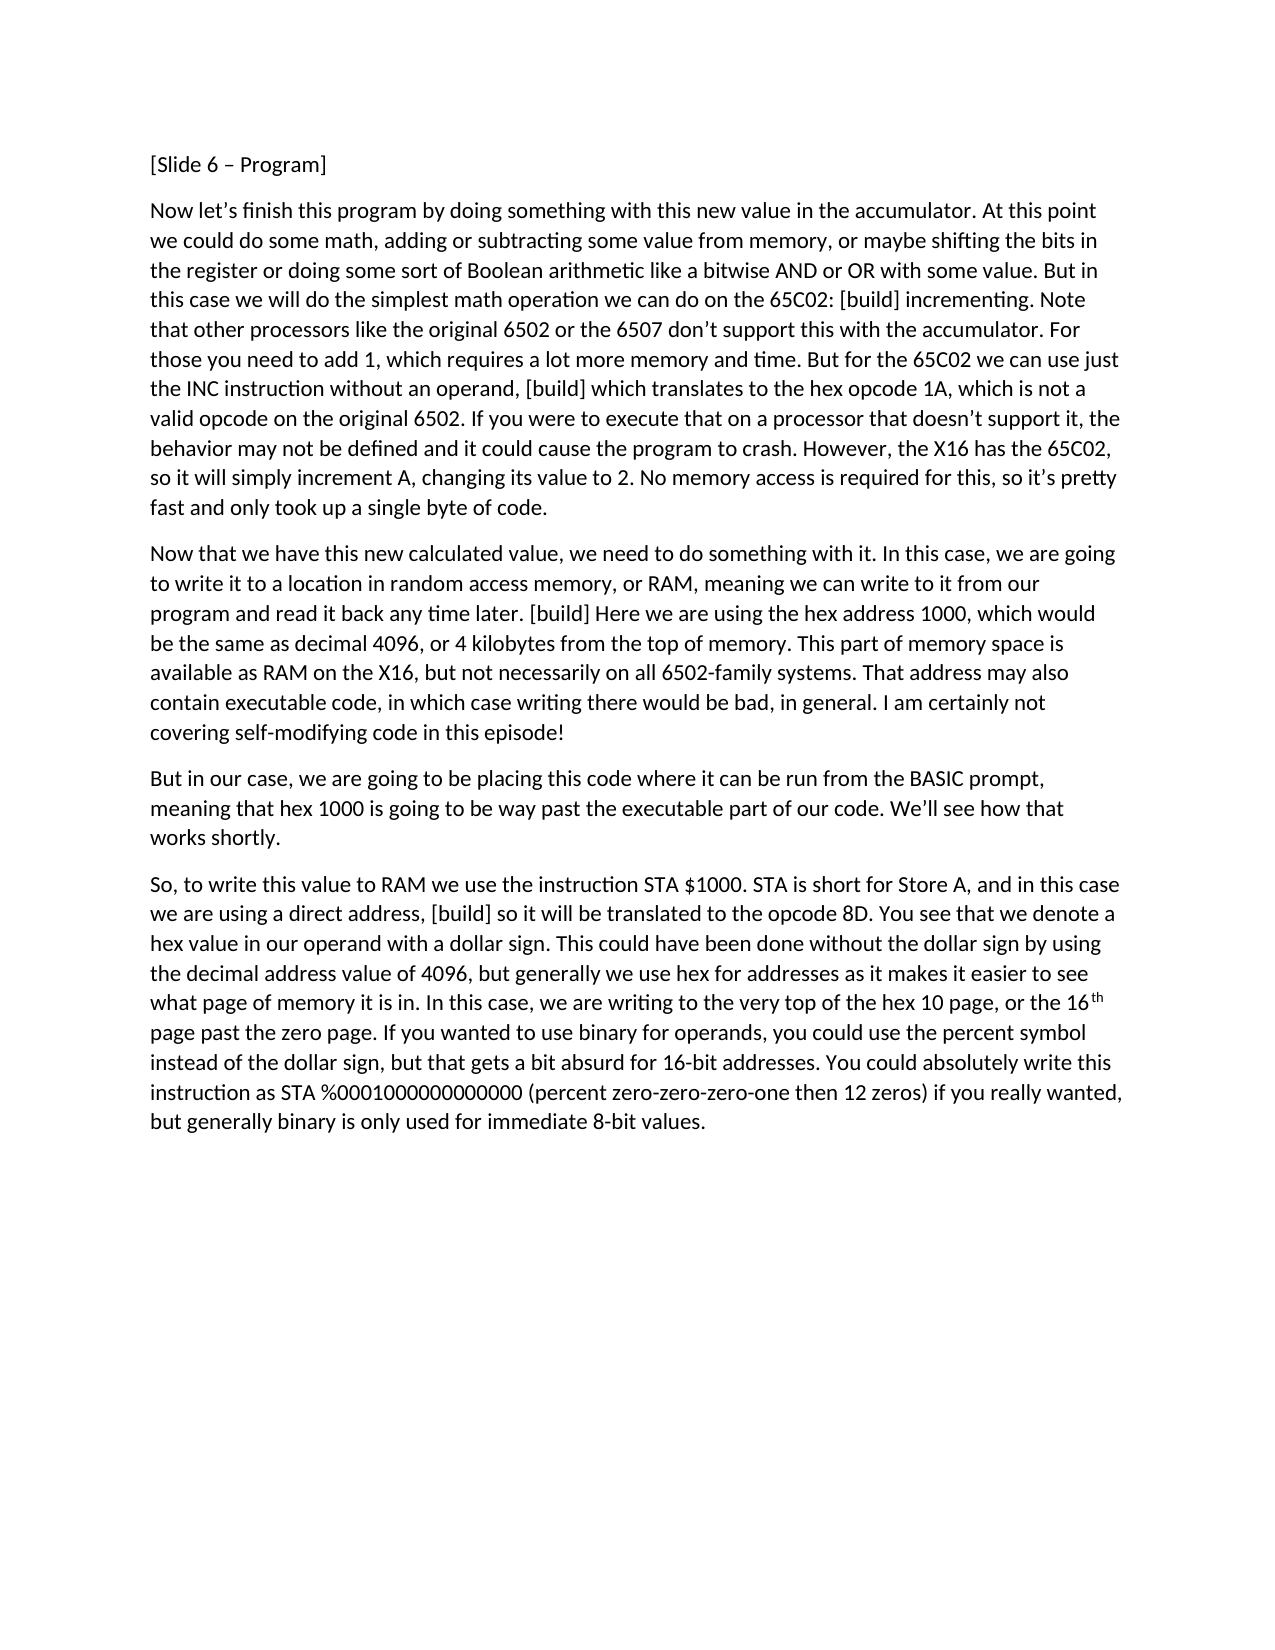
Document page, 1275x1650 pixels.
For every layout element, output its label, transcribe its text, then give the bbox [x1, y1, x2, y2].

text [Slide 6 – Program] [150, 150, 1125, 178]
text Now let’s finish this program by doing something with this new value in the accumulator. At this point we could do some math, adding or subtracting some value from memory, or maybe shifting the bits in the register or doing some sort of Boolean arithmetic like a bitwise AND or OR with some value. But in this case we will do the simplest math operation we can do on the 65C02: [build] incrementing. Note that other processors like the original 6502 or the 6507 don’t support this with the accumulator. For those you need to add 1, which requires a lot more memory and time. But for the 65C02 we can use just the INC instruction without an operand, [build] which translates to the hex opcode 1A, which is not a valid opcode on the original 6502. If you were to execute that on a processor that doesn’t support it, the behavior may not be defined and it could cause the program to crash. However, the X16 has the 65C02, so it will simply increment A, changing its value to 2. No memory access is required for this, so it’s pretty fast and only took up a single byte of code. [150, 196, 1125, 521]
text So, to write this value to RAM we use the instruction STA $1000. STA is short for Store A, and in this case we are using a direct address, [build] so it will be translated to the opcode 8D. You see that we denote a hex value in our operand with a dollar sign. This could have been done without the dollar sign by using the decimal address value of 4096, but generally we use hex for addresses as it makes it easier to see what page of memory it is in. In this case, we are writing to the very top of the hex 10 page, or the 16th page past the zero page. If you wanted to use binary for operands, you could use the percent symbol instead of the dollar sign, but that gets a bit absurd for 16-bit addresses. You could absolutely write this instruction as STA %0001000000000000 (percent zero-zero-zero-one then 12 zeros) if you really wanted, but generally binary is only used for immediate 8-bit values. [150, 870, 1125, 1135]
text Now that we have this new calculated value, we need to do something with it. In this case, we are going to write it to a location in random access memory, or RAM, meaning we can write to it from our program and read it back any time later. [build] Here we are using the hex address 1000, which would be the same as decimal 4096, or 4 kilobytes from the top of memory. This part of memory space is available as RAM on the X16, but not necessarily on all 6502-family systems. That address may also contain executable code, in which case writing there would be bad, in general. I am certainly not covering self-modifying code in this episode! [150, 539, 1125, 746]
text But in our case, we are going to be placing this code where it can be run from the BASIC prompt, meaning that hex 1000 is going to be way past the executable part of our code. We’ll see how that works shortly. [150, 764, 1125, 851]
